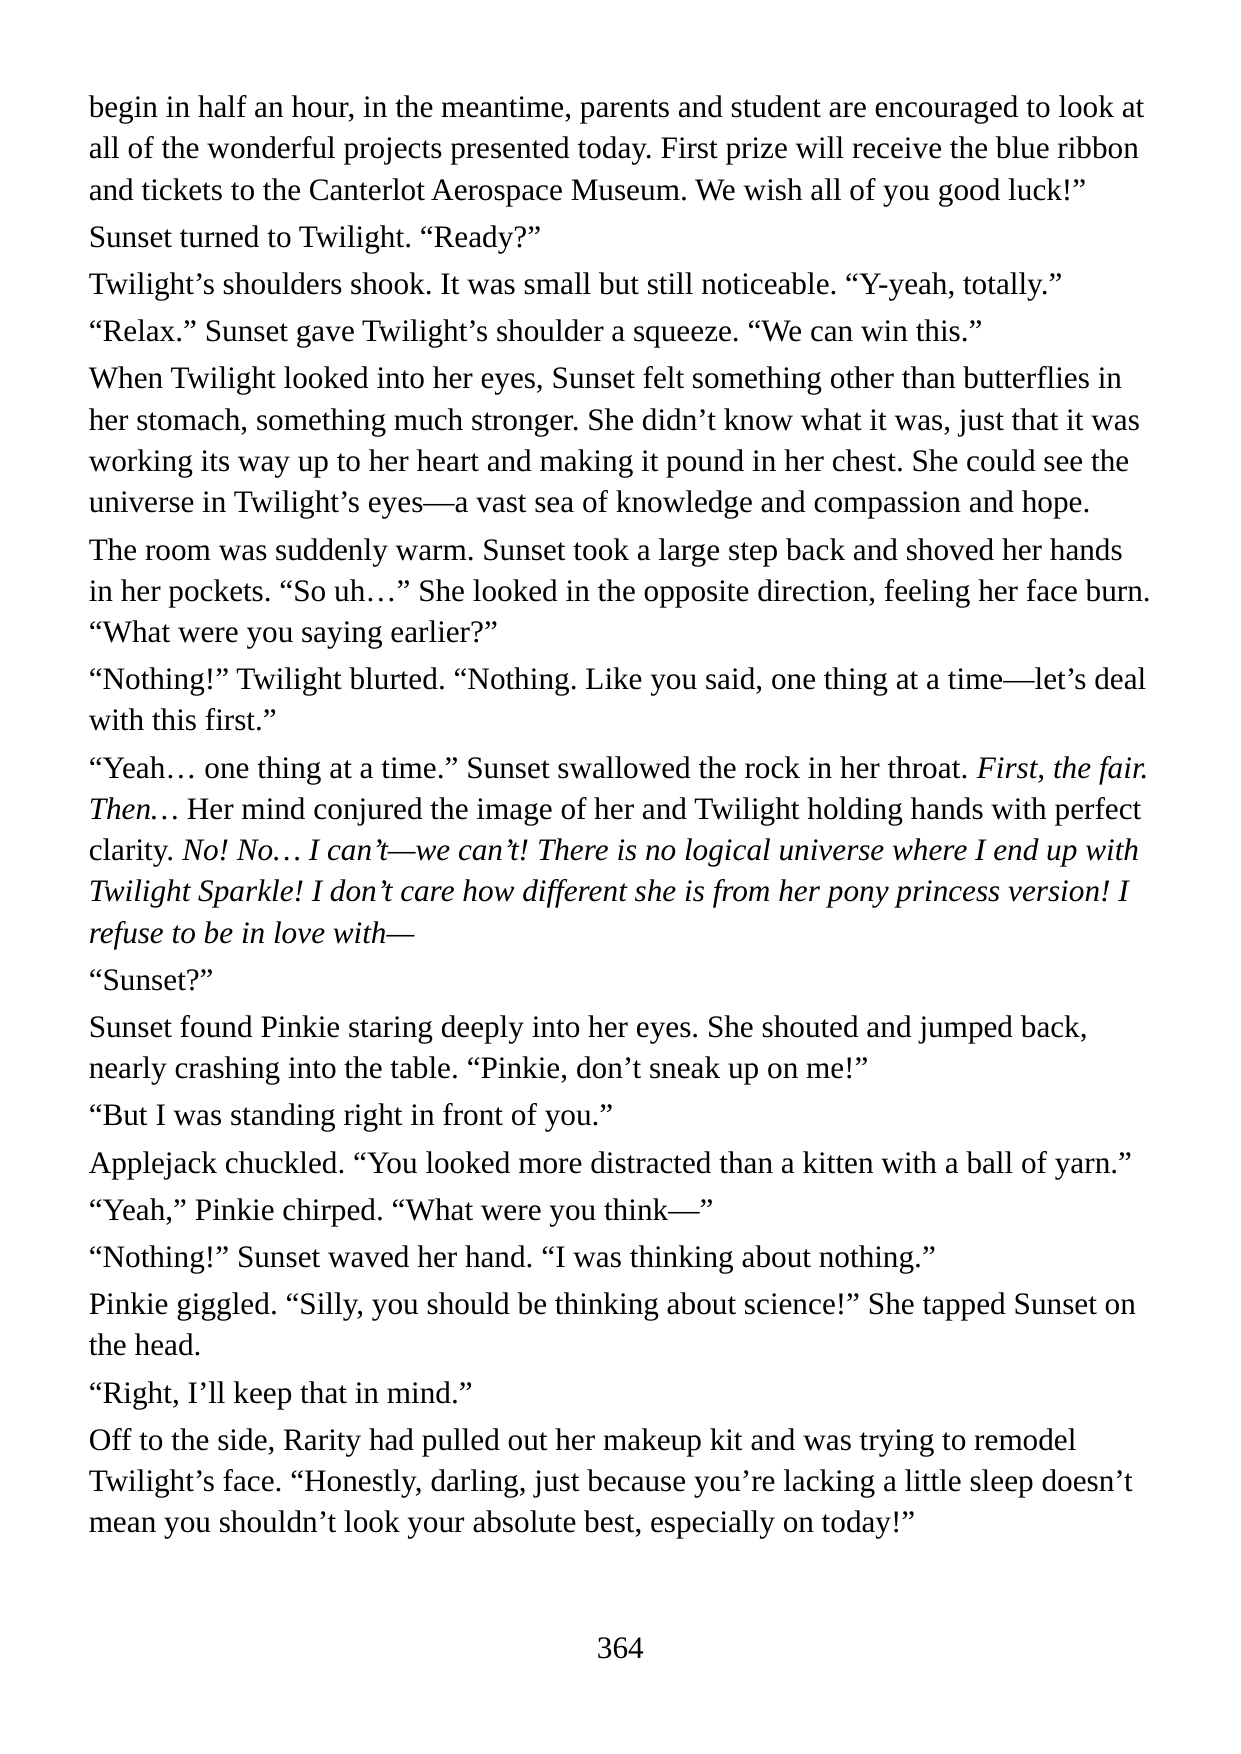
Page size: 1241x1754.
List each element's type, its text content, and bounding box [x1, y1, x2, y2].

text “Nothing!” Twilight blurted. “Nothing. Like you said, one thing at a time—let’s deal with this first.” [88, 660, 1152, 738]
text “Yeah… one thing at a time.” Sunset swallowed the rock in her throat. First, the fair. Then… Her mind conjured the image of her and Twilight holding hands with perfect clarity. No! No… I can’t—we can’t! There is no logical universe where I end up with Twilight Sparkle! I don’t care how different she is from her pony princess version! I refuse to be in love with— [88, 749, 1152, 950]
text Sunset found Pinkie staring deeply into her eyes. She shouted and jumped back, nearly crashing into the table. “Pinkie, don’t sneak up on me!” [88, 1008, 1152, 1085]
text Applejack chuckled. “You looked more distracted than a kitten with a ball of yarn.” [88, 1144, 1152, 1180]
text “Yeah,” Pinkie chirped. “What were you think—” [88, 1191, 1152, 1227]
text begin in half an hour, in the meantime, parents and student are encouraged to look at all of the wonderful projects presented today. First prize will receive the blue ribbon and tickets to the Canterlot Aerospace Museum. We wish all of you good luck!” [88, 88, 1152, 207]
text Off to the side, Rarity had pulled out her makeup kit and was trying to remodel Twilight’s face. “Honestly, darling, just because you’re lacking a little sleep doesn’t mean you shouldn’t look your absolute best, especially on today!” [88, 1421, 1152, 1539]
text “But I was standing right in front of you.” [88, 1097, 1152, 1133]
text “Right, I’ll keep that in mind.” [88, 1374, 1152, 1410]
text The room was suddenly warm. Sunset took a large step back and shoved her hands in her pockets. “So uh…” She looked in the opposite direction, feeling her face burn. “What were you saying earlier?” [88, 531, 1152, 649]
text “Sunset?” [88, 961, 1152, 997]
text Pinkie giggled. “Silly, you should be thinking about science!” She tapped Sunset on the head. [88, 1285, 1152, 1363]
text When Twilight looked into her eyes, Sunset felt something other than butterflies in her stomach, something much stronger. She didn’t know what it was, just that it was working its way up to her heart and making it pound in her chest. She could see the universe in Twilight’s eyes—a vast sea of knowledge and compassion and hope. [88, 360, 1152, 519]
text Twilight’s shoulders shook. It was small but still noticeable. “Y-yeah, totally.” [88, 265, 1152, 301]
text “Relax.” Sunset gave Twilight’s shoulder a squeeze. “We can win this.” [88, 313, 1152, 348]
text “Nothing!” Sunset waved her hand. “I was thinking about nothing.” [88, 1238, 1152, 1274]
text Sunset turned to Twilight. “Ready?” [88, 218, 1152, 254]
